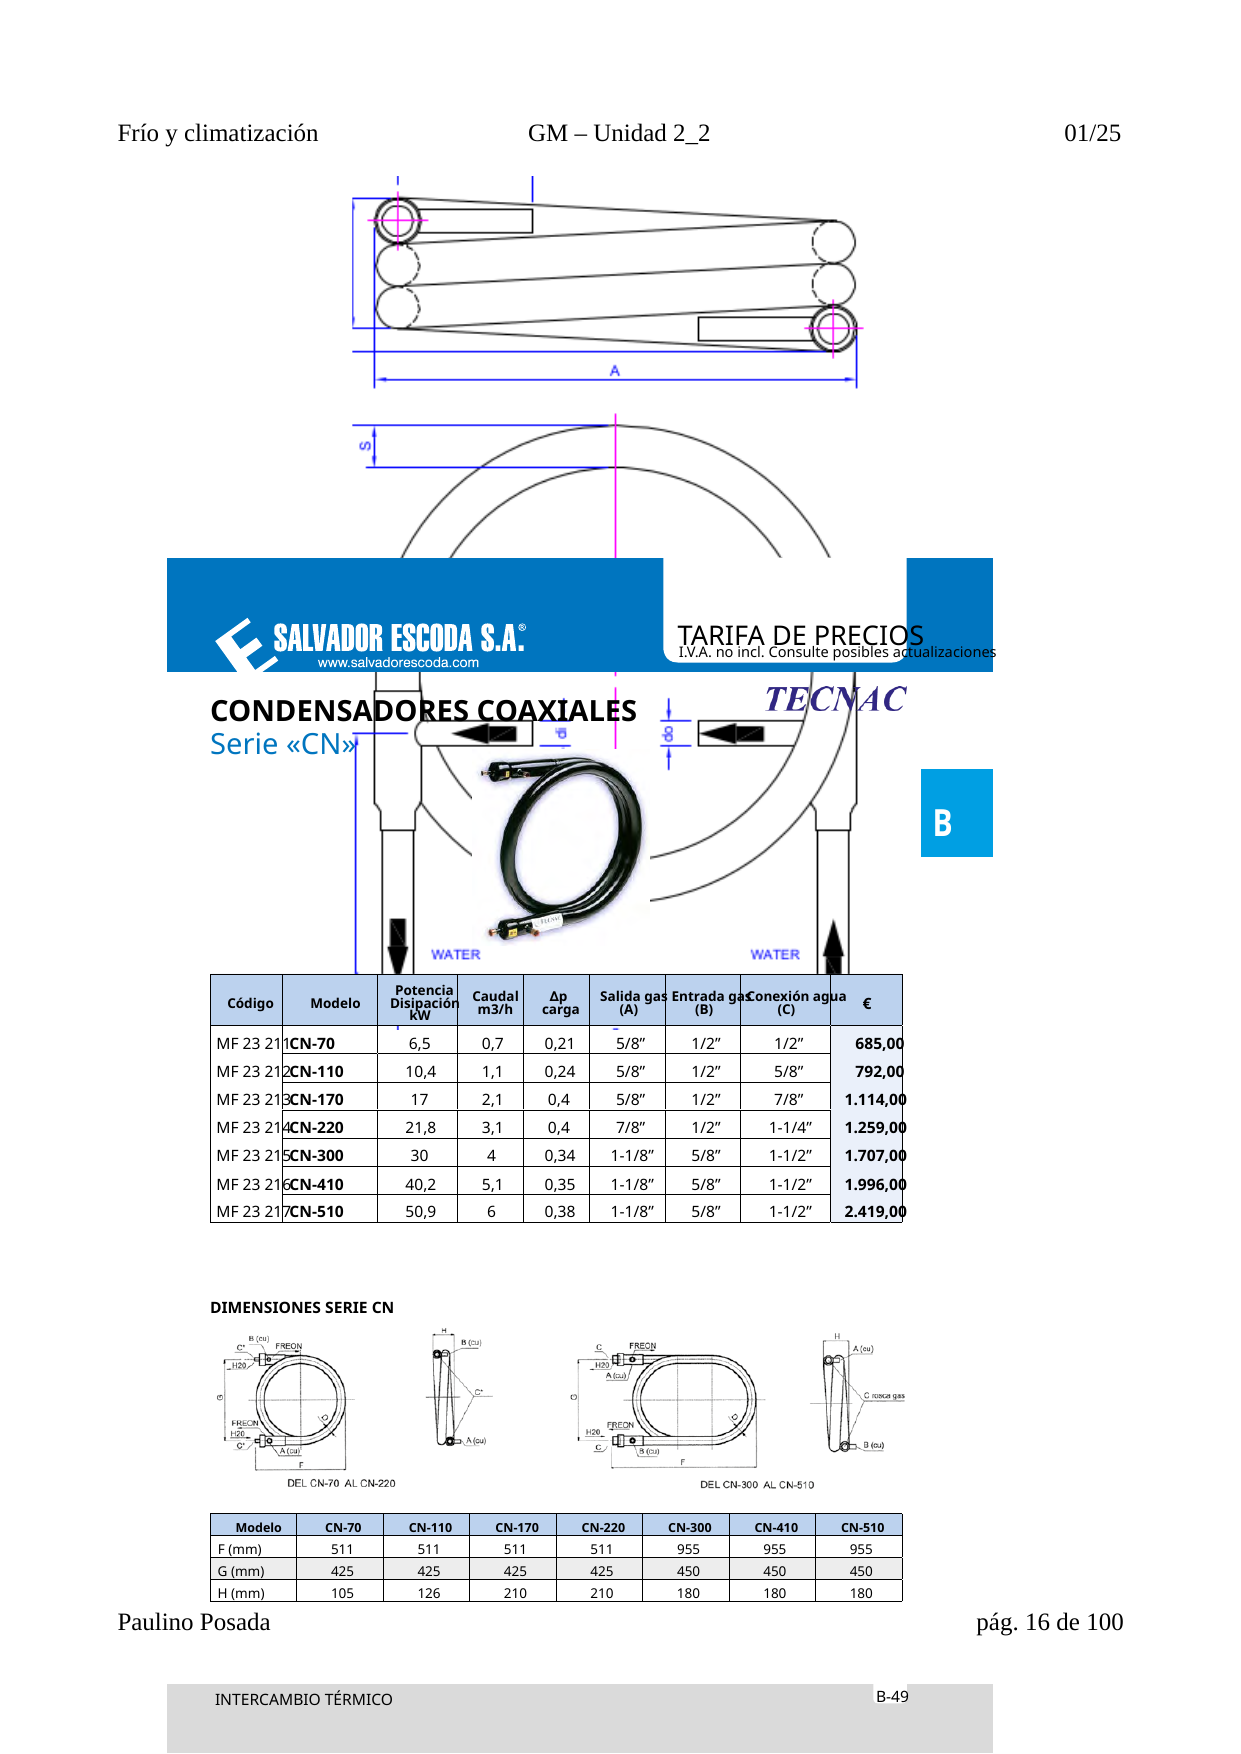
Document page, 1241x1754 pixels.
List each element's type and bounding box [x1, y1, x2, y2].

picture [741, 1026, 830, 1030]
picture [214, 1324, 907, 1491]
picture [524, 1026, 589, 1030]
picture [352, 176, 889, 558]
picture [352, 1026, 377, 1030]
picture [352, 672, 907, 973]
picture [378, 1026, 457, 1030]
picture [458, 1026, 523, 1030]
picture [590, 1026, 665, 1030]
picture [666, 1026, 740, 1030]
